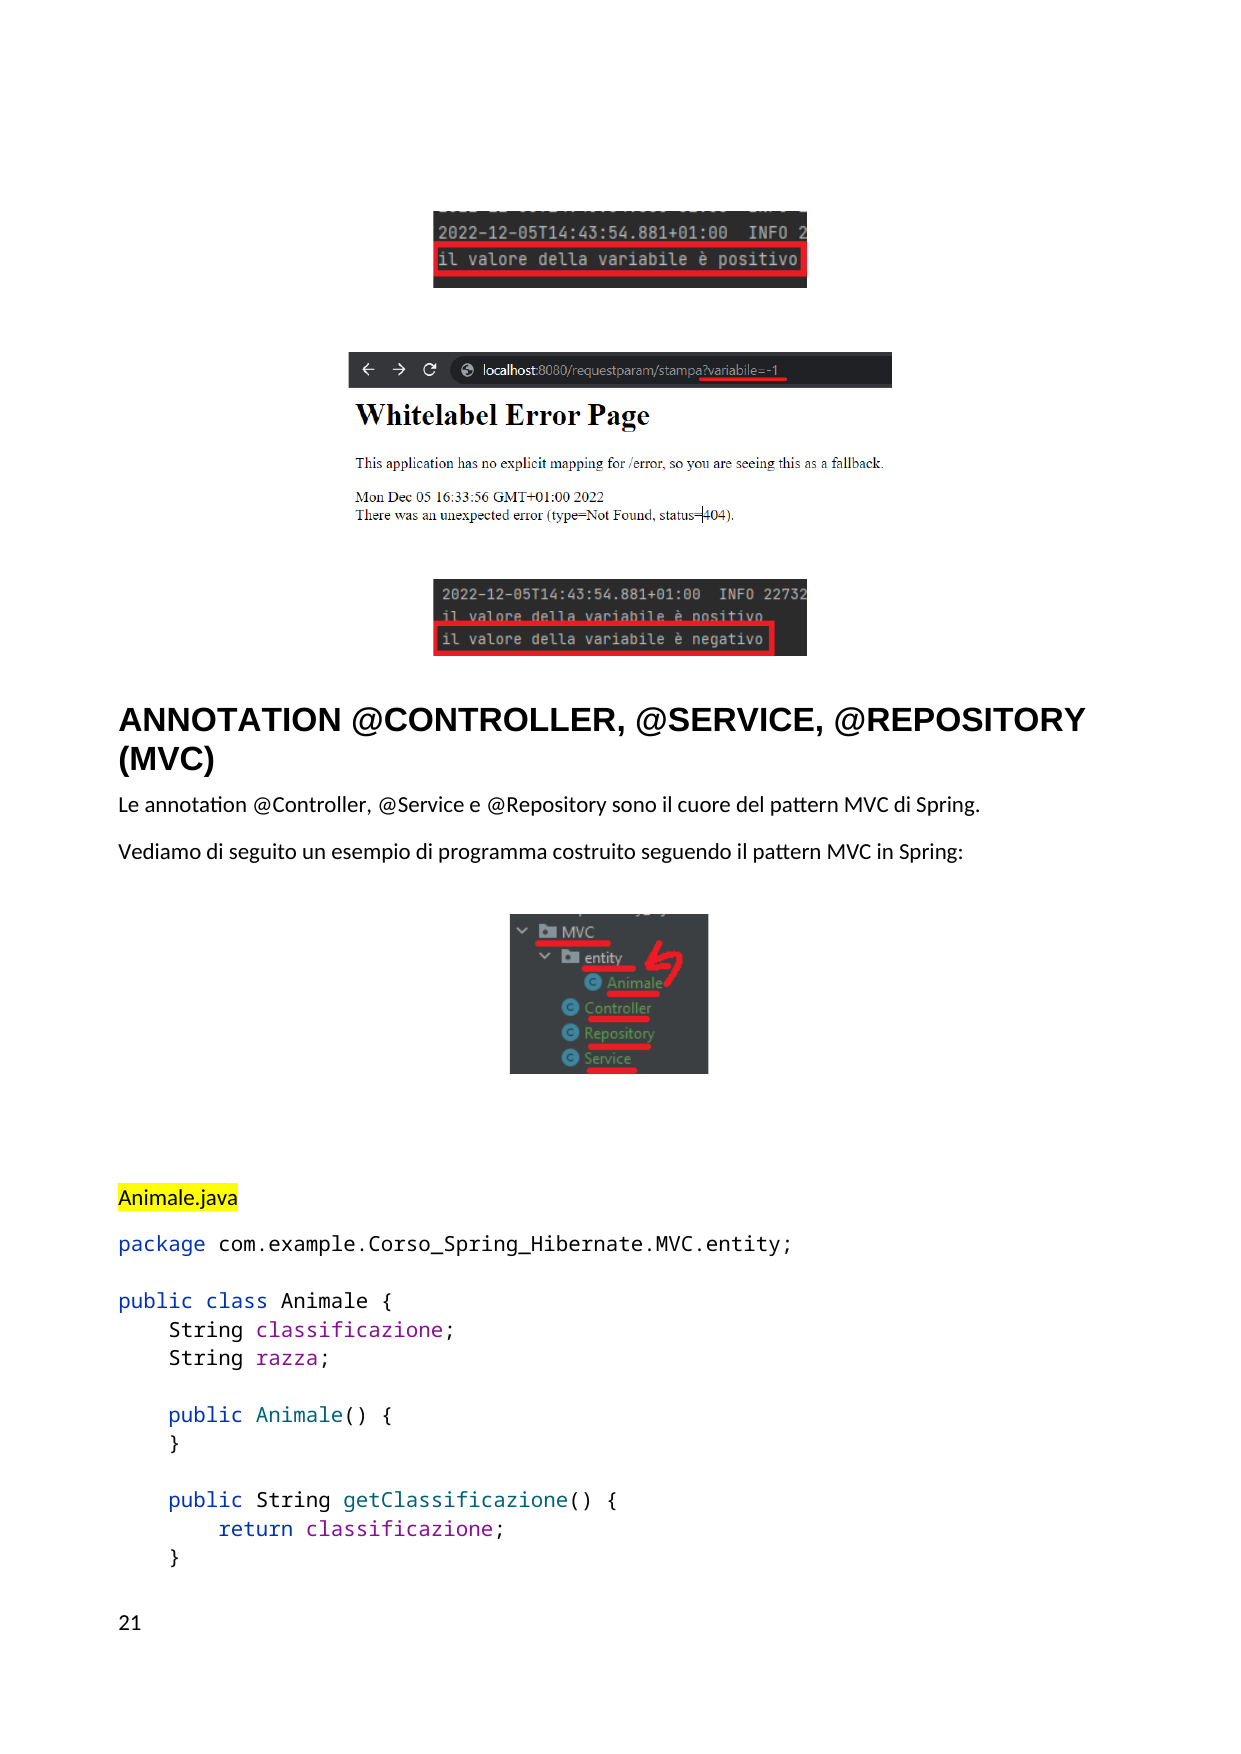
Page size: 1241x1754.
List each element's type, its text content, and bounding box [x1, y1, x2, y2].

text Le annotation @Controller, @Service e @Repository sono il cuore del pattern MVC di Spring. [118, 790, 1122, 818]
picture [348, 352, 892, 557]
picture [433, 579, 807, 656]
text Vediamo di seguito un esempio di programma costruito seguendo il pattern MVC in Spring: [118, 837, 1122, 865]
text Animale.java [118, 1183, 1122, 1211]
picture [433, 211, 807, 288]
picture [509, 914, 709, 1074]
text package com.example.Corso_Spring_Hibernate.MVC.entity; public class Animale { String classificazione; String razza; public Animale() { } public String getClassificazione() { return classificazione; } [118, 1229, 1122, 1571]
subtitle ANNOTATION @CONTROLLER, @SERVICE, @REPOSITORY (MVC) [118, 700, 1122, 777]
